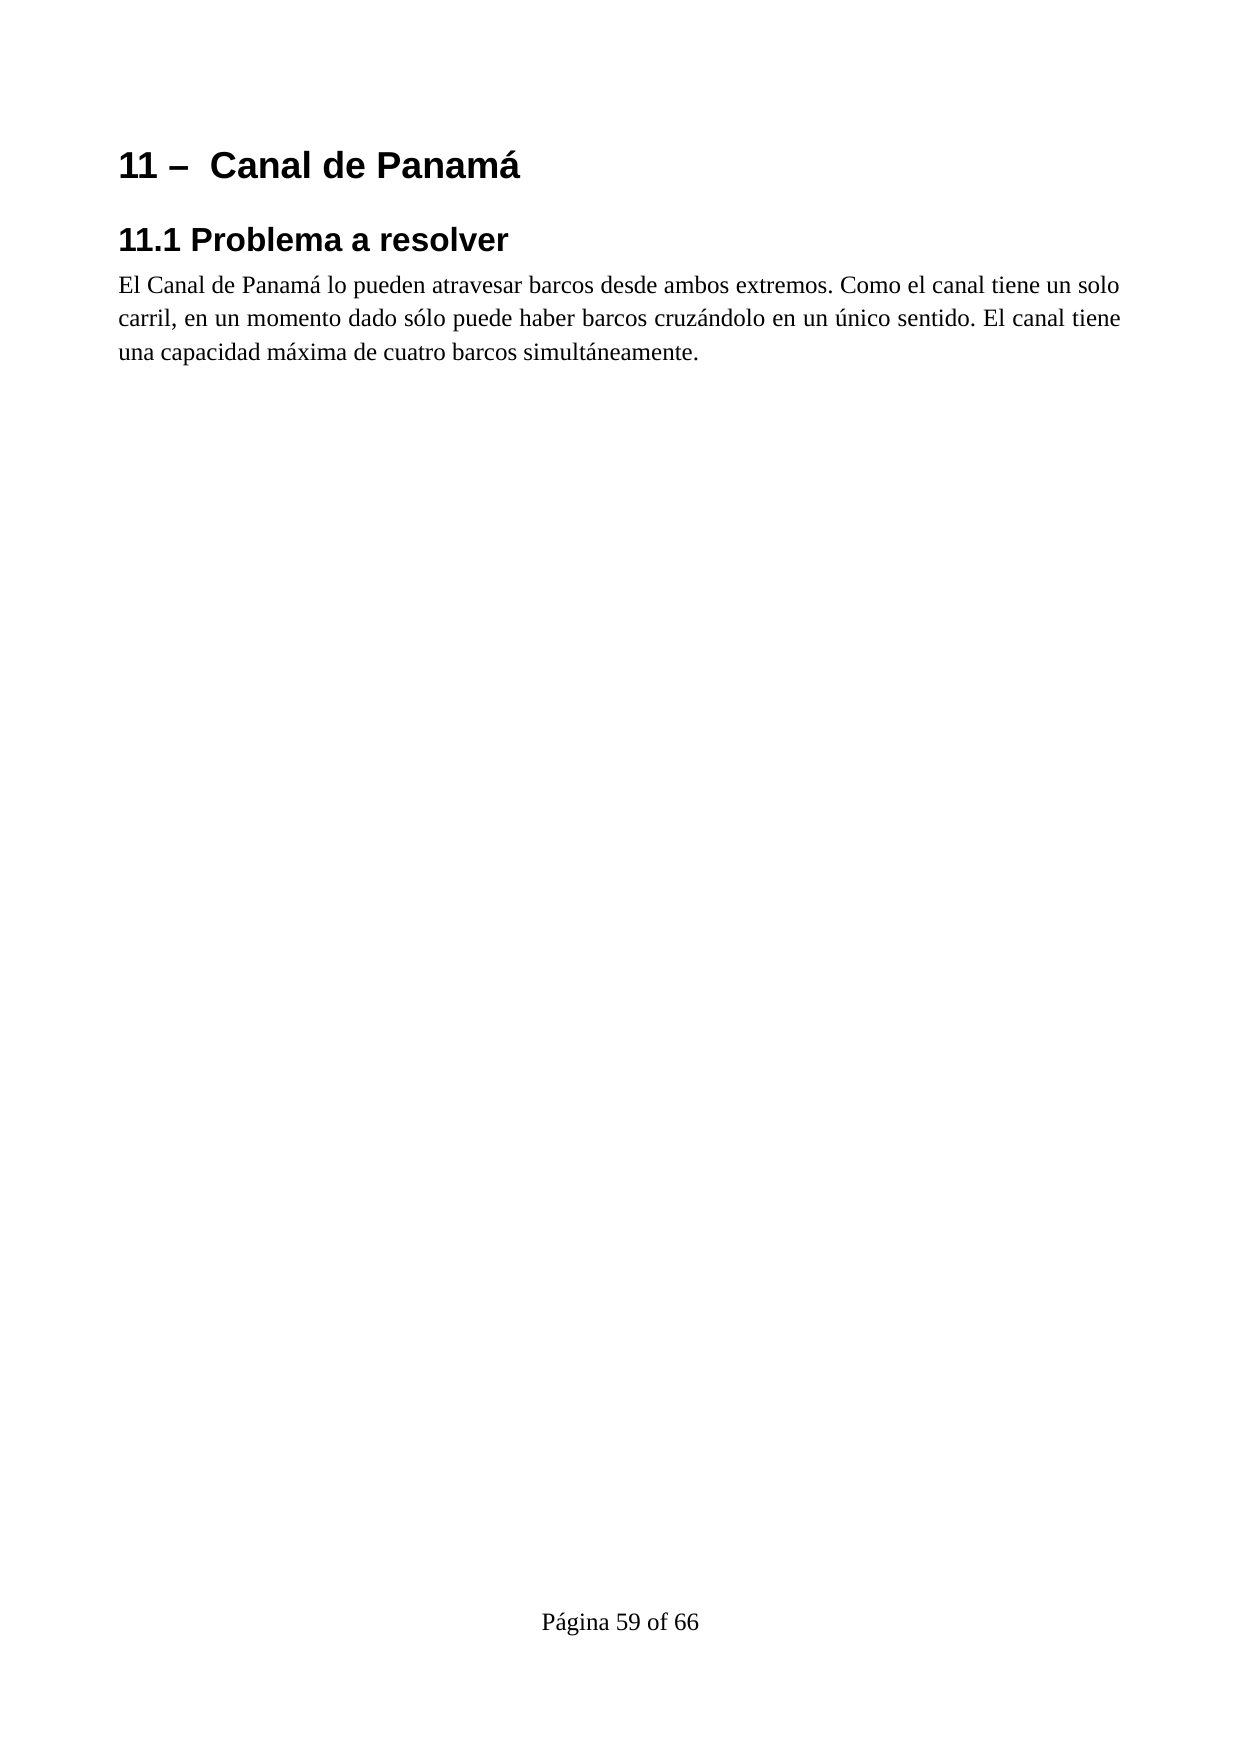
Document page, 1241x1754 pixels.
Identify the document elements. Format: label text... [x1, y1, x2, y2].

subtitle 11.1 Problema a resolver [118, 219, 1122, 258]
subtitle 11 – Canal de Panamá [118, 143, 1122, 186]
text El Canal de Panamá lo pueden atravesar barcos desde ambos extremos. Como el canal tiene un solo carril, en un momento dado sólo puede haber barcos cruzándolo en un único sentido. El canal tiene una capacidad máxima de cuatro barcos simultáneamente. [118, 271, 1122, 365]
